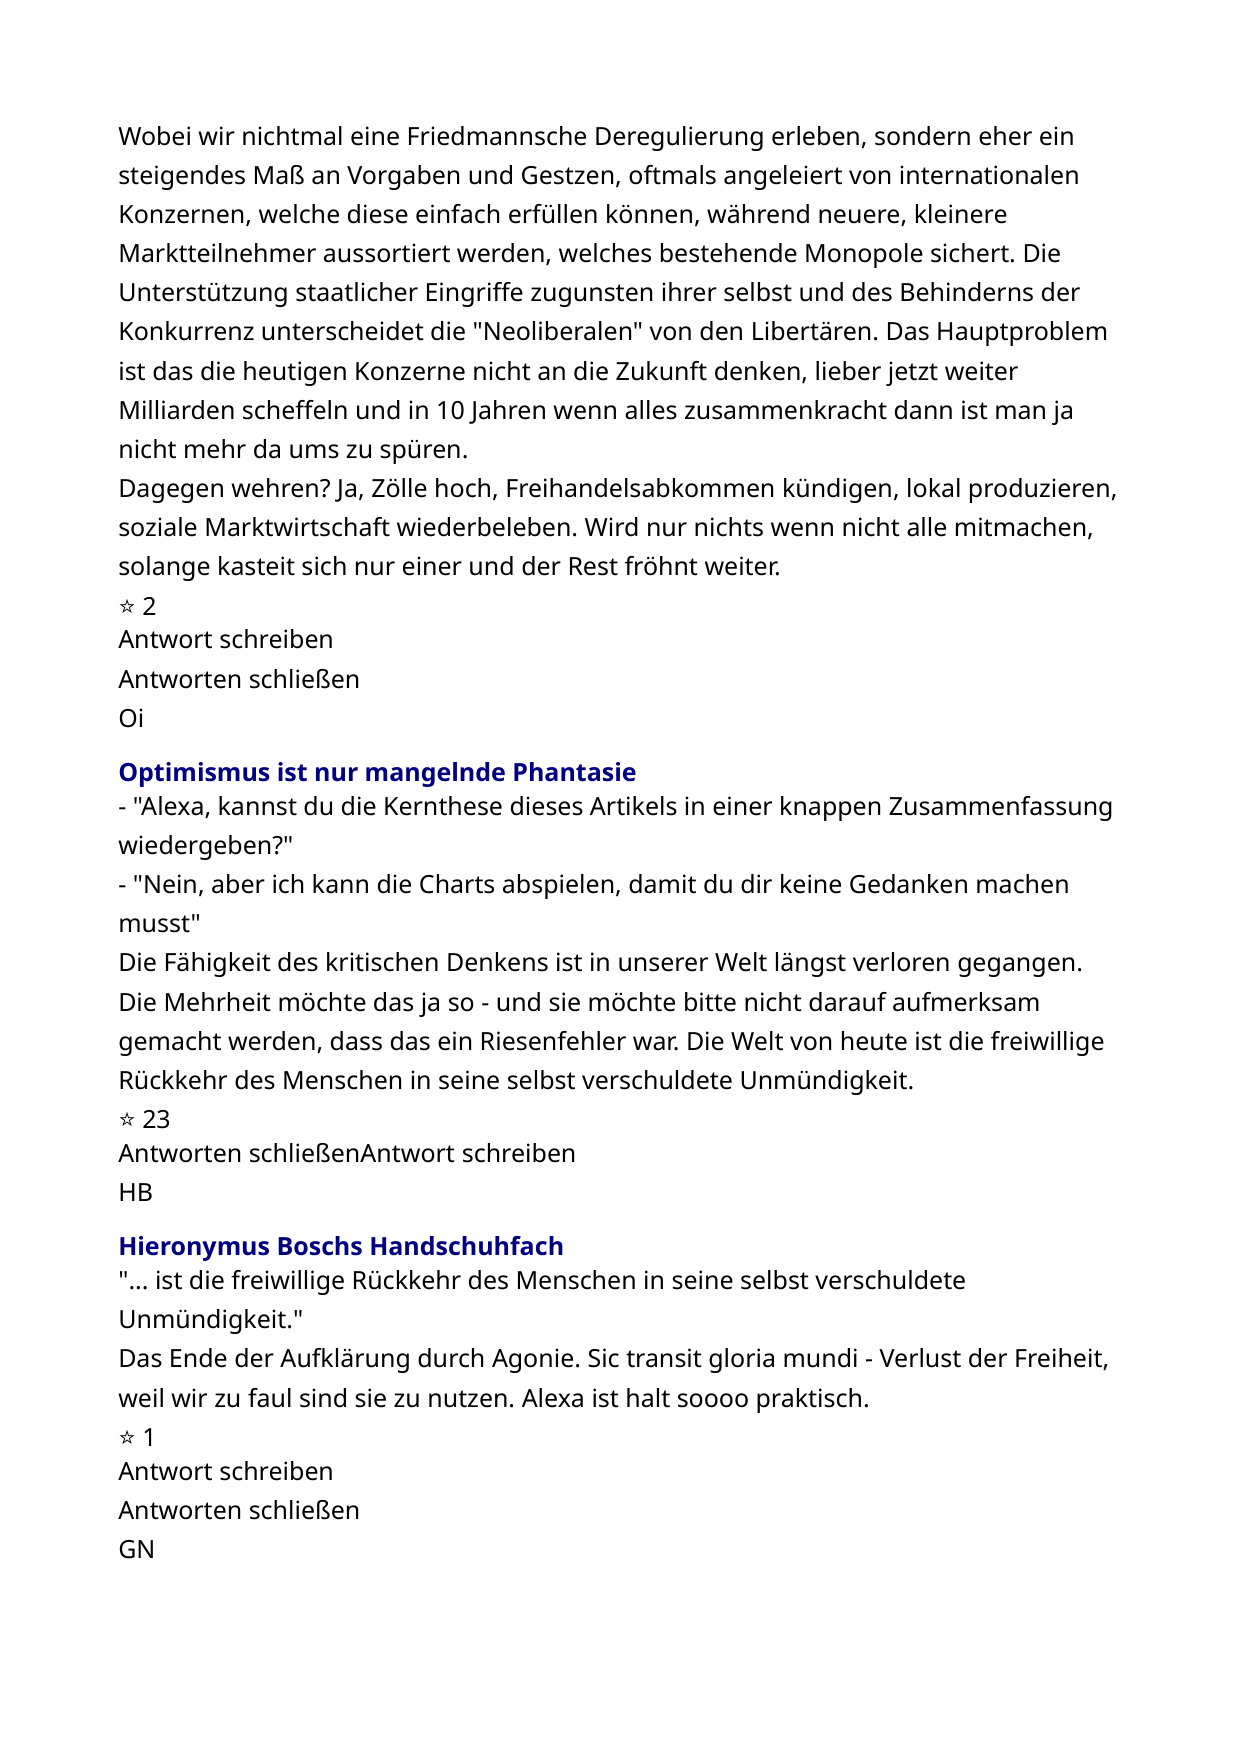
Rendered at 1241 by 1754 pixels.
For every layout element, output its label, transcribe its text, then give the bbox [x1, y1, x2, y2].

text "... ist die freiwillige Rückkehr des Menschen in seine selbst verschuldete Unmündigkeit." [118, 1263, 1122, 1336]
text Antworten schließen [118, 661, 1122, 695]
text - "Alexa, kannst du die Kernthese dieses Artikels in einer knappen Zusammenfassung wiedergeben?" [118, 788, 1122, 862]
text Die Fähigkeit des kritischen Denkens ist in unserer Welt längst verloren gegangen. Die Mehrheit möchte das ja so - und sie möchte bitte nicht darauf aufmerksam gemacht werden, dass das ein Riesenfehler war. Die Welt von heute ist die freiwillige Rückkehr des Menschen in seine selbst verschuldete Unmündigkeit. [118, 945, 1122, 1097]
text HB [118, 1175, 1122, 1209]
text ⭐️ 23 [118, 1102, 1122, 1136]
text ⭐️ 2 [118, 588, 1122, 622]
subtitle Hieronymus Boschs Handschuhfach [118, 1229, 1122, 1263]
text Das Ende der Aufklärung durch Agonie. Sic transit gloria mundi - Verlust der Freiheit, weil wir zu faul sind sie zu nutzen. Alexa ist halt soooo praktisch. [118, 1341, 1122, 1414]
text Antwort schreiben [118, 1453, 1122, 1487]
text Antworten schließenAntwort schreiben [118, 1136, 1122, 1170]
text Antworten schließen [118, 1493, 1122, 1527]
text Oi [118, 701, 1122, 734]
text Antwort schreiben [118, 622, 1122, 656]
text GN [118, 1532, 1122, 1566]
text Wobei wir nichtmal eine Friedmannsche Deregulierung erleben, sondern eher ein steigendes Maß an Vorgaben und Gestzen, oftmals angeleiert von internationalen Konzernen, welche diese einfach erfüllen können, während neuere, kleinere Marktteilnehmer aussortiert werden, welches bestehende Monopole sichert. Die Unterstützung staatlicher Eingriffe zugunsten ihrer selbst und des Behinderns der Konkurrenz unterscheidet die "Neoliberalen" von den Libertären. Das Hauptproblem ist das die heutigen Konzerne nicht an die Zukunft denken, lieber jetzt weiter Milliarden scheffeln und in 10 Jahren wenn alles zusammenkracht dann ist man ja nicht mehr da ums zu spüren. Dagegen wehren? Ja, Zölle hoch, Freihandelsabkommen kündigen, lokal produzieren, soziale Marktwirtschaft wiederbeleben. Wird nur nichts wenn nicht alle mitmachen, solange kasteit sich nur einer und der Rest fröhnt weiter. [118, 118, 1122, 583]
text - "Nein, aber ich kann die Charts abspielen, damit du dir keine Gedanken machen musst" [118, 867, 1122, 940]
text ⭐️ 1 [118, 1419, 1122, 1453]
subtitle Optimismus ist nur mangelnde Phantasie [118, 754, 1122, 788]
